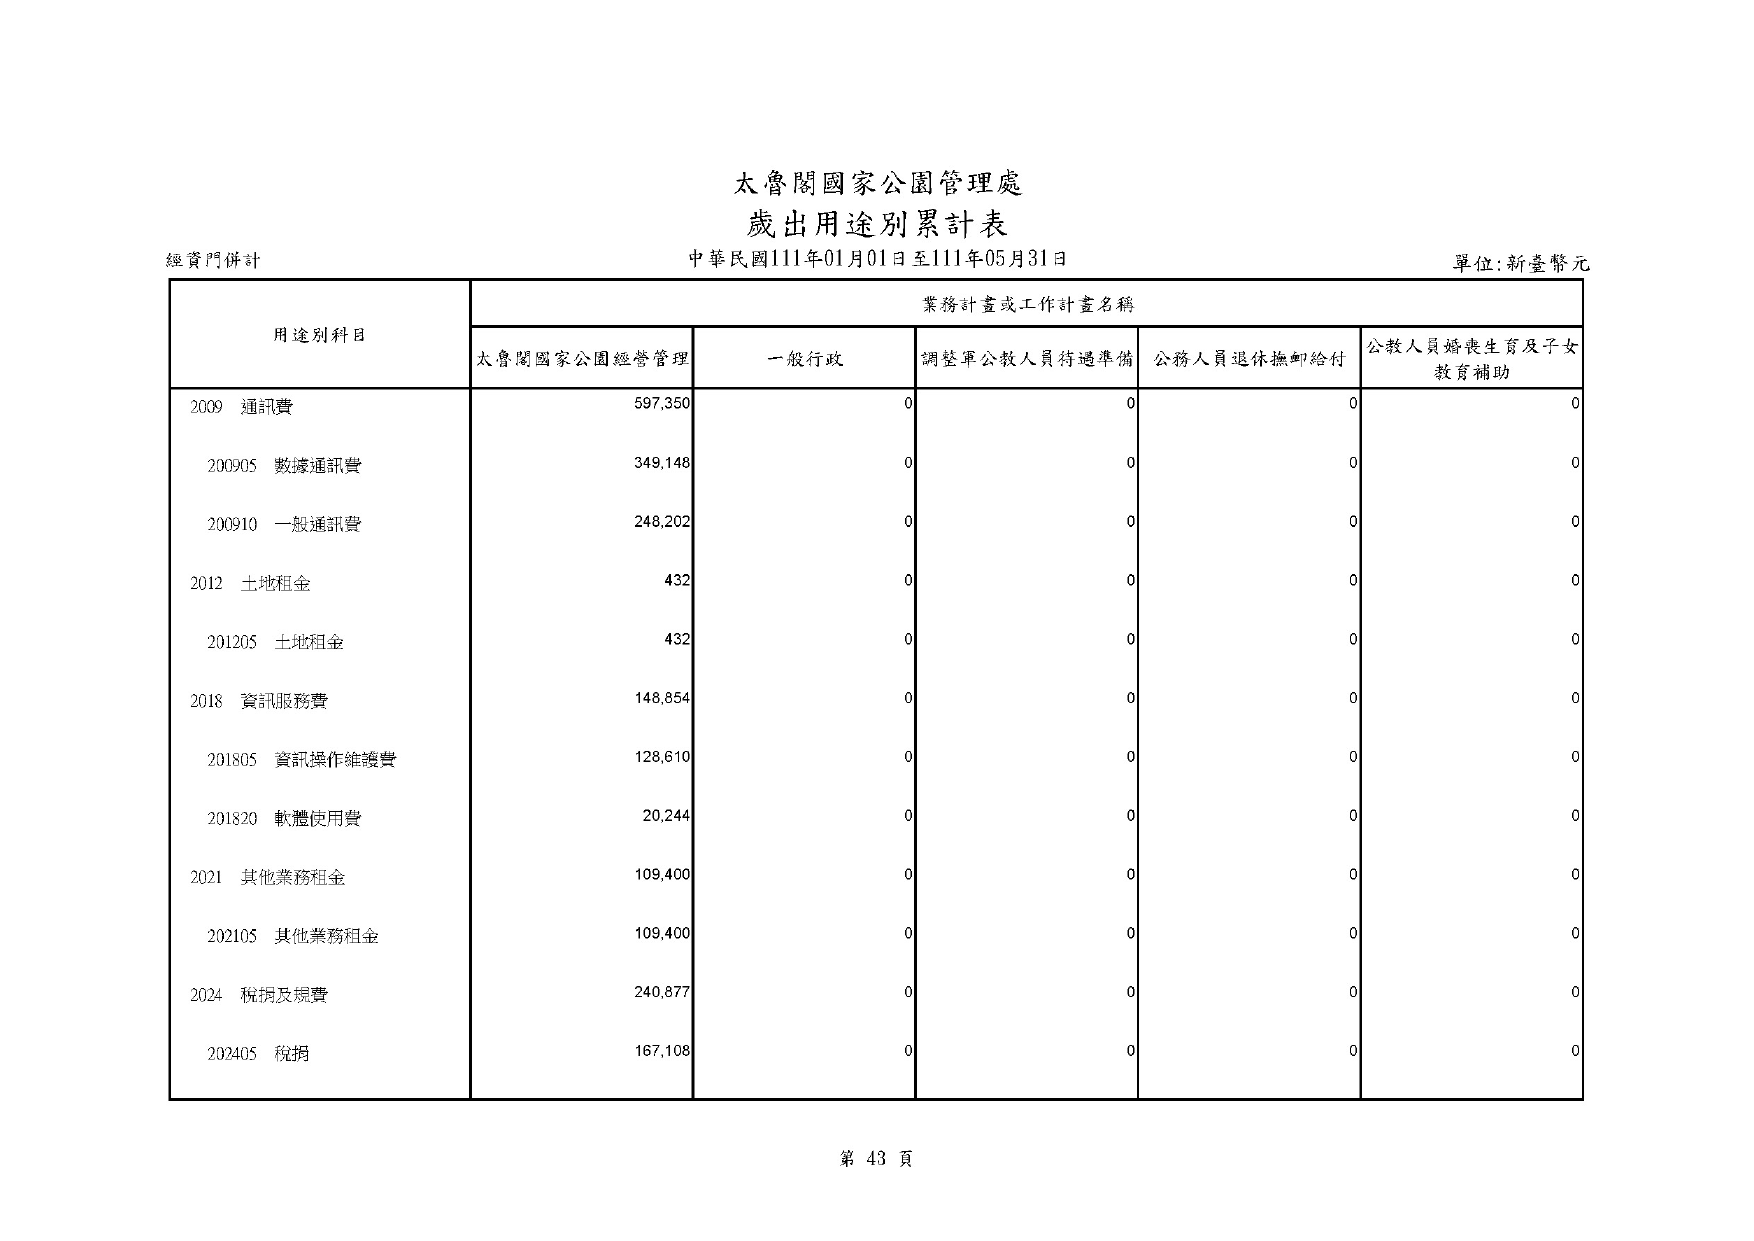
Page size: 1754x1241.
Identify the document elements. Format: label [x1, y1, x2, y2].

picture [59, 59, 1695, 1216]
